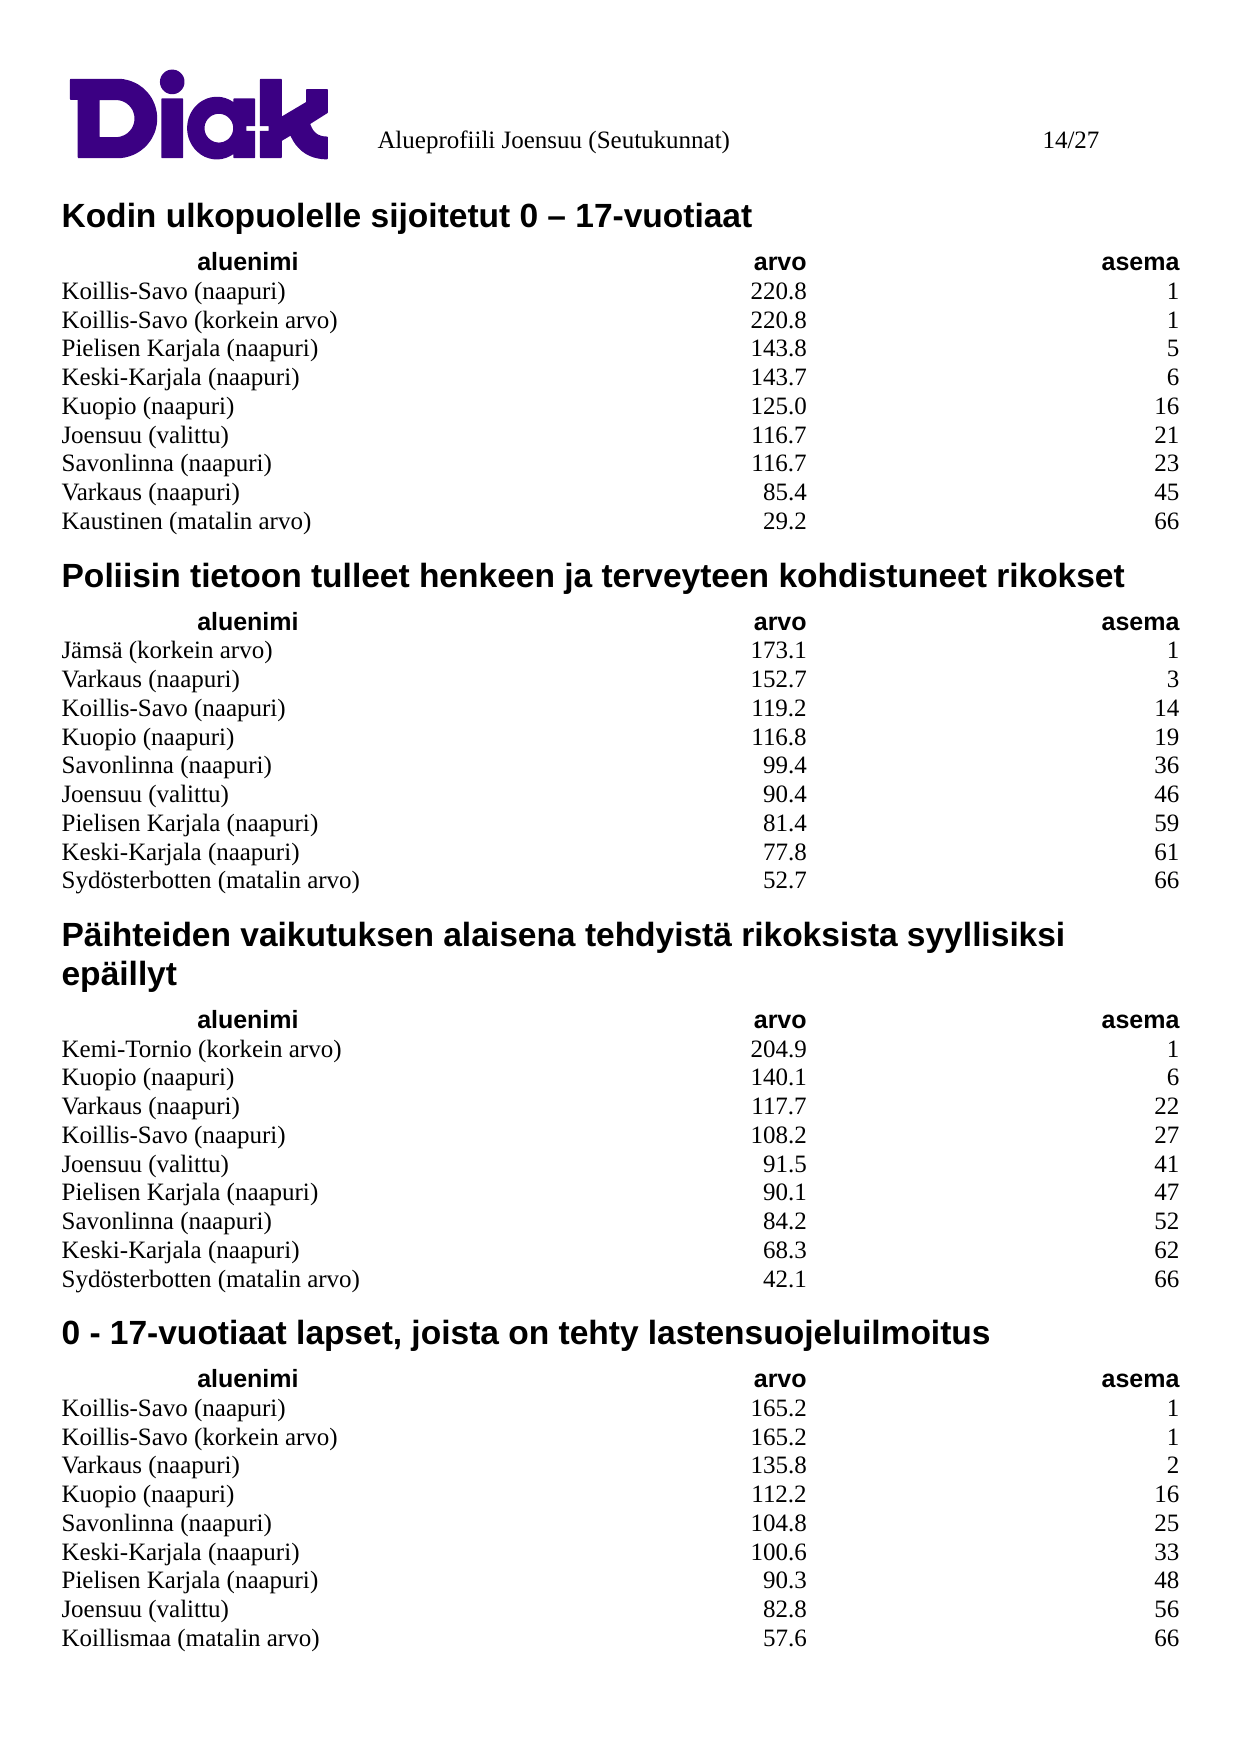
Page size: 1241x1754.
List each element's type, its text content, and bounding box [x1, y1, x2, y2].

table_cell Koillis-Savo (naapuri) [61, 693, 434, 722]
table_cell Koillis-Savo (korkein arvo) [61, 1422, 434, 1451]
table_cell 68.3 [434, 1235, 806, 1264]
table_cell 77.8 [434, 837, 806, 866]
table_cell Savonlinna (naapuri) [61, 751, 434, 779]
table_cell 52.7 [434, 866, 806, 894]
table_cell Savonlinna (naapuri) [61, 449, 434, 477]
table_cell Keski-Karjala (naapuri) [61, 362, 434, 391]
subtitle Poliisin tietoon tulleet henkeen ja terveyteen kohdistuneet rikokset [61, 556, 1179, 594]
table_cell Kuopio (naapuri) [61, 722, 434, 751]
table_cell 56 [806, 1594, 1179, 1623]
table_cell 173.1 [434, 636, 806, 664]
table_cell 152.7 [434, 664, 806, 693]
table_cell Sydösterbotten (matalin arvo) [61, 866, 434, 894]
table_cell Kaustinen (matalin arvo) [61, 506, 434, 535]
table_cell Koillis-Savo (naapuri) [61, 1393, 434, 1422]
table_cell 1 [806, 1393, 1179, 1422]
table_cell Pielisen Karjala (naapuri) [61, 808, 434, 837]
table_cell 62 [806, 1235, 1179, 1264]
table_cell 116.7 [434, 449, 806, 477]
table_cell 85.4 [434, 477, 806, 506]
table_cell Koillismaa (matalin arvo) [61, 1623, 434, 1652]
table_cell 16 [806, 391, 1179, 420]
table_cell 108.2 [434, 1120, 806, 1149]
table_cell Savonlinna (naapuri) [61, 1206, 434, 1235]
table_header aluenimi [61, 247, 434, 276]
table_cell 3 [806, 664, 1179, 693]
table_cell 104.8 [434, 1508, 806, 1537]
table_cell 33 [806, 1537, 1179, 1566]
table_cell 119.2 [434, 693, 806, 722]
table_cell Joensuu (valittu) [61, 1149, 434, 1177]
table_cell 5 [806, 334, 1179, 362]
table_cell 2 [806, 1451, 1179, 1479]
table_cell Varkaus (naapuri) [61, 1091, 434, 1120]
table_cell Keski-Karjala (naapuri) [61, 1235, 434, 1264]
table_cell 1 [806, 1034, 1179, 1062]
table_cell 100.6 [434, 1537, 806, 1566]
table_cell Pielisen Karjala (naapuri) [61, 1178, 434, 1206]
table_cell 48 [806, 1566, 1179, 1594]
table_cell 1 [806, 305, 1179, 333]
table_cell Sydösterbotten (matalin arvo) [61, 1264, 434, 1292]
table_cell 1 [806, 276, 1179, 305]
table_cell Pielisen Karjala (naapuri) [61, 1566, 434, 1594]
table_cell Jämsä (korkein arvo) [61, 636, 434, 664]
table_cell 23 [806, 449, 1179, 477]
table_cell 143.8 [434, 334, 806, 362]
table_header arvo [434, 1005, 806, 1034]
table_header aluenimi [61, 1005, 434, 1034]
table_cell 112.2 [434, 1479, 806, 1508]
table_cell 52 [806, 1206, 1179, 1235]
table_cell 91.5 [434, 1149, 806, 1177]
table_cell Joensuu (valittu) [61, 779, 434, 808]
table_cell 117.7 [434, 1091, 806, 1120]
table_header asema [806, 247, 1179, 276]
table_cell 36 [806, 751, 1179, 779]
table_cell 57.6 [434, 1623, 806, 1652]
table_cell Kemi-Tornio (korkein arvo) [61, 1034, 434, 1062]
table_cell 84.2 [434, 1206, 806, 1235]
table_cell Varkaus (naapuri) [61, 1451, 434, 1479]
table_cell 66 [806, 866, 1179, 894]
table_cell 27 [806, 1120, 1179, 1149]
table_header aluenimi [61, 1364, 434, 1393]
table_cell 29.2 [434, 506, 806, 535]
table_cell Kuopio (naapuri) [61, 391, 434, 420]
table_cell 82.8 [434, 1594, 806, 1623]
table_cell 143.7 [434, 362, 806, 391]
table_cell 90.1 [434, 1178, 806, 1206]
subtitle Kodin ulkopuolelle sijoitetut 0 – 17-vuotiaat [61, 196, 1179, 235]
table_cell Keski-Karjala (naapuri) [61, 837, 434, 866]
table_cell 6 [806, 362, 1179, 391]
table_cell Koillis-Savo (naapuri) [61, 1120, 434, 1149]
table_cell 19 [806, 722, 1179, 751]
table_header arvo [434, 1364, 806, 1393]
table_cell 66 [806, 506, 1179, 535]
table_cell 165.2 [434, 1422, 806, 1451]
table_cell 81.4 [434, 808, 806, 837]
table_cell 21 [806, 420, 1179, 448]
table_cell 90.3 [434, 1566, 806, 1594]
table_cell 14 [806, 693, 1179, 722]
table_cell 220.8 [434, 305, 806, 333]
table_header asema [806, 1364, 1179, 1393]
table_cell 1 [806, 636, 1179, 664]
table_cell 90.4 [434, 779, 806, 808]
table_header asema [806, 607, 1179, 636]
table_cell 116.8 [434, 722, 806, 751]
table_cell 16 [806, 1479, 1179, 1508]
table_cell Varkaus (naapuri) [61, 477, 434, 506]
subtitle Päihteiden vaikutuksen alaisena tehdyistä rikoksista syyllisiksi epäillyt [61, 915, 1179, 992]
table_cell 99.4 [434, 751, 806, 779]
table_header asema [806, 1005, 1179, 1034]
table_cell Varkaus (naapuri) [61, 664, 434, 693]
table_cell Kuopio (naapuri) [61, 1063, 434, 1091]
table_cell 42.1 [434, 1264, 806, 1292]
table_cell 135.8 [434, 1451, 806, 1479]
table_cell 47 [806, 1178, 1179, 1206]
table_cell Koillis-Savo (naapuri) [61, 276, 434, 305]
table_cell Pielisen Karjala (naapuri) [61, 334, 434, 362]
table_cell Savonlinna (naapuri) [61, 1508, 434, 1537]
table_cell 22 [806, 1091, 1179, 1120]
table_cell 140.1 [434, 1063, 806, 1091]
table_cell 46 [806, 779, 1179, 808]
table_cell 25 [806, 1508, 1179, 1537]
table_cell 165.2 [434, 1393, 806, 1422]
table_cell Koillis-Savo (korkein arvo) [61, 305, 434, 333]
table_cell 41 [806, 1149, 1179, 1177]
table_cell 6 [806, 1063, 1179, 1091]
table_cell 204.9 [434, 1034, 806, 1062]
subtitle 0 - 17-vuotiaat lapset, joista on tehty lastensuojeluilmoitus [61, 1313, 1179, 1352]
table_header arvo [434, 247, 806, 276]
table_cell 66 [806, 1623, 1179, 1652]
table_header aluenimi [61, 607, 434, 636]
table_cell Keski-Karjala (naapuri) [61, 1537, 434, 1566]
table_cell 220.8 [434, 276, 806, 305]
table_cell Joensuu (valittu) [61, 1594, 434, 1623]
table_cell Kuopio (naapuri) [61, 1479, 434, 1508]
table_cell 45 [806, 477, 1179, 506]
table_cell Joensuu (valittu) [61, 420, 434, 448]
table_header arvo [434, 607, 806, 636]
table_cell 59 [806, 808, 1179, 837]
table_cell 61 [806, 837, 1179, 866]
table_cell 125.0 [434, 391, 806, 420]
table_cell 116.7 [434, 420, 806, 448]
table_cell 1 [806, 1422, 1179, 1451]
table_cell 66 [806, 1264, 1179, 1292]
